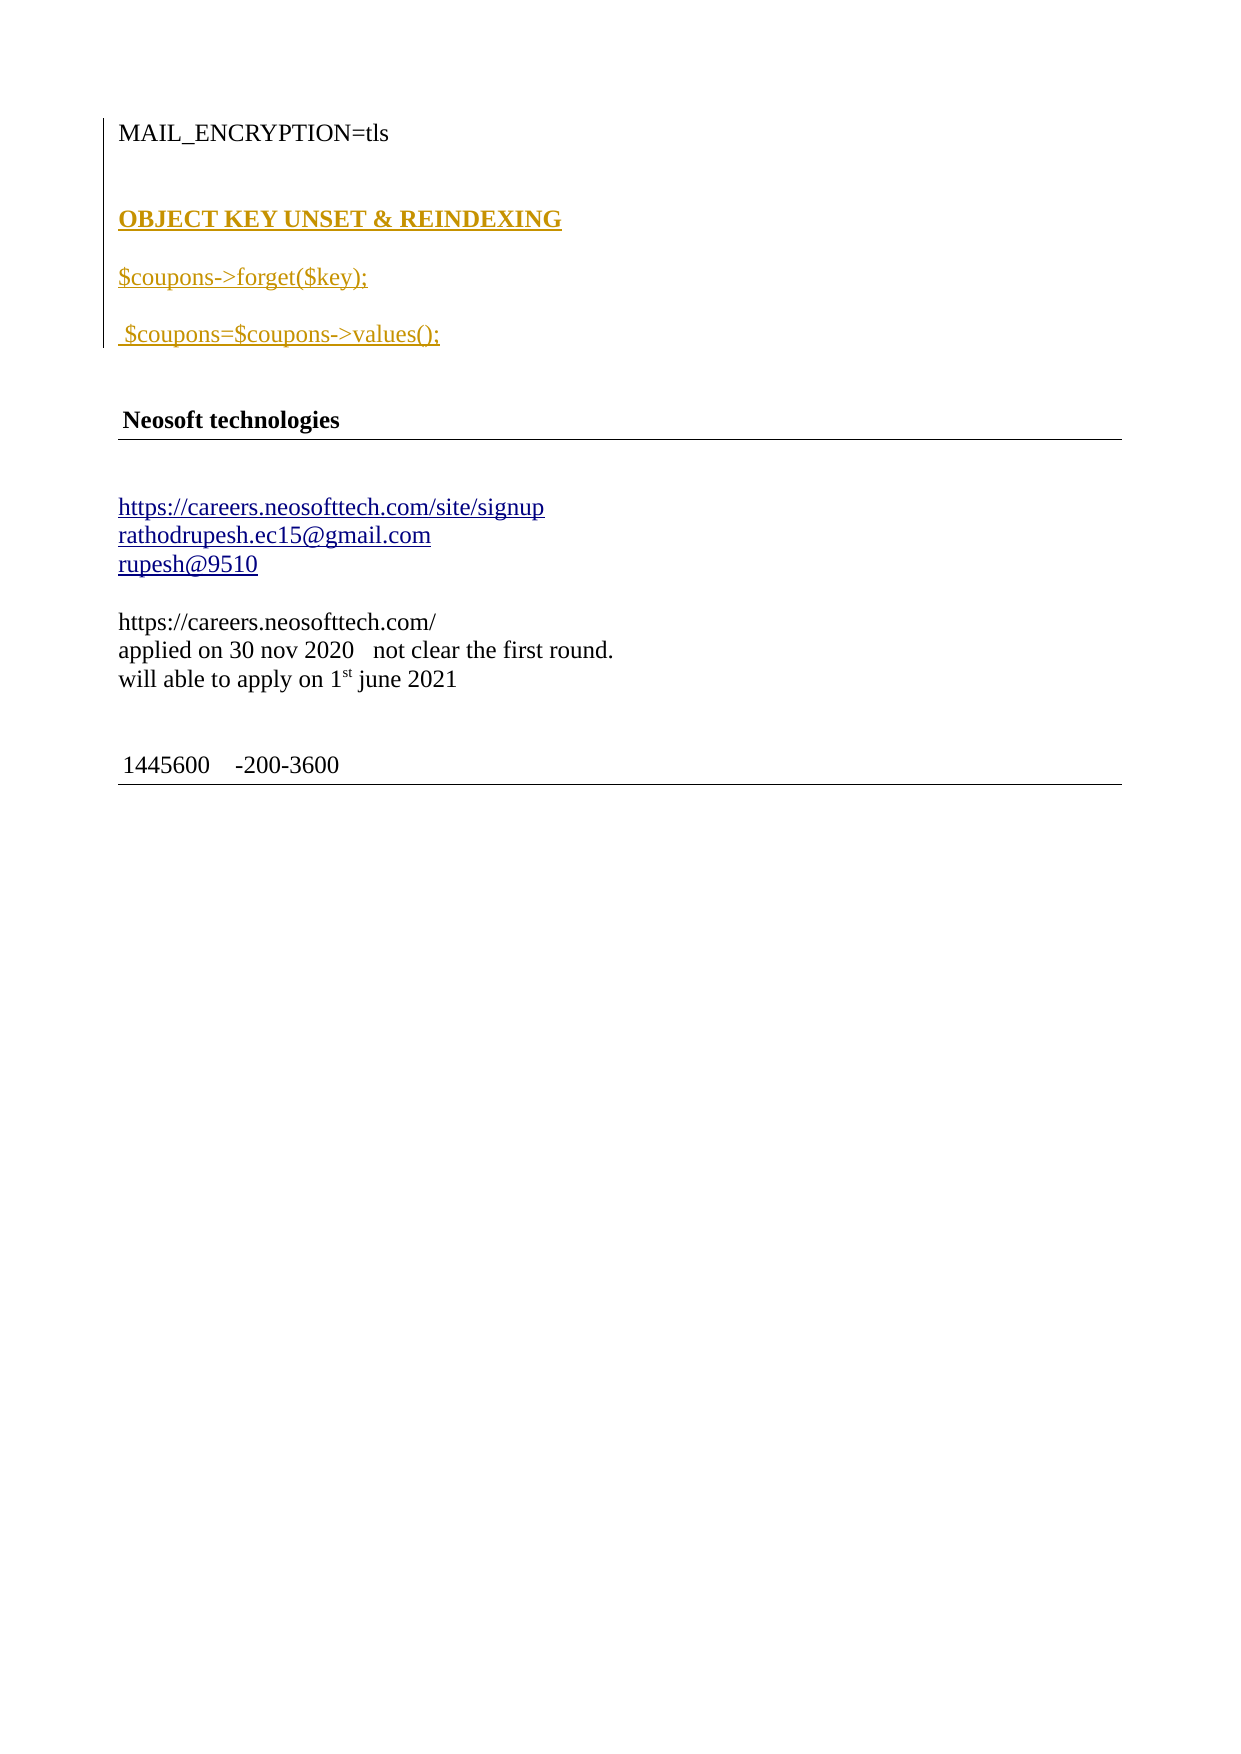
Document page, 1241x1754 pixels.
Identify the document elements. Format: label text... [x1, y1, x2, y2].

text https://careers.neosofttech.com/site/signup [118, 492, 1122, 521]
text $coupons=$coupons->values(); [118, 319, 1122, 348]
text https://careers.neosofttech.com/ [118, 607, 1122, 636]
text MAIL_ENCRYPTION=tls [118, 118, 1122, 147]
text will able to apply on 1st june 2021 [118, 664, 1122, 693]
text $coupons->forget($key); [118, 262, 1122, 291]
text applied on 30 nov 2020 not clear the first round. [118, 636, 1122, 664]
text OBJECT KEY UNSET & REINDEXING [118, 204, 1122, 233]
text Neosoft technologies [118, 377, 1122, 439]
text 1445600 -200-3600 [118, 722, 1122, 784]
text rathodrupesh.ec15@gmail.com rupesh@9510 [118, 521, 1122, 578]
